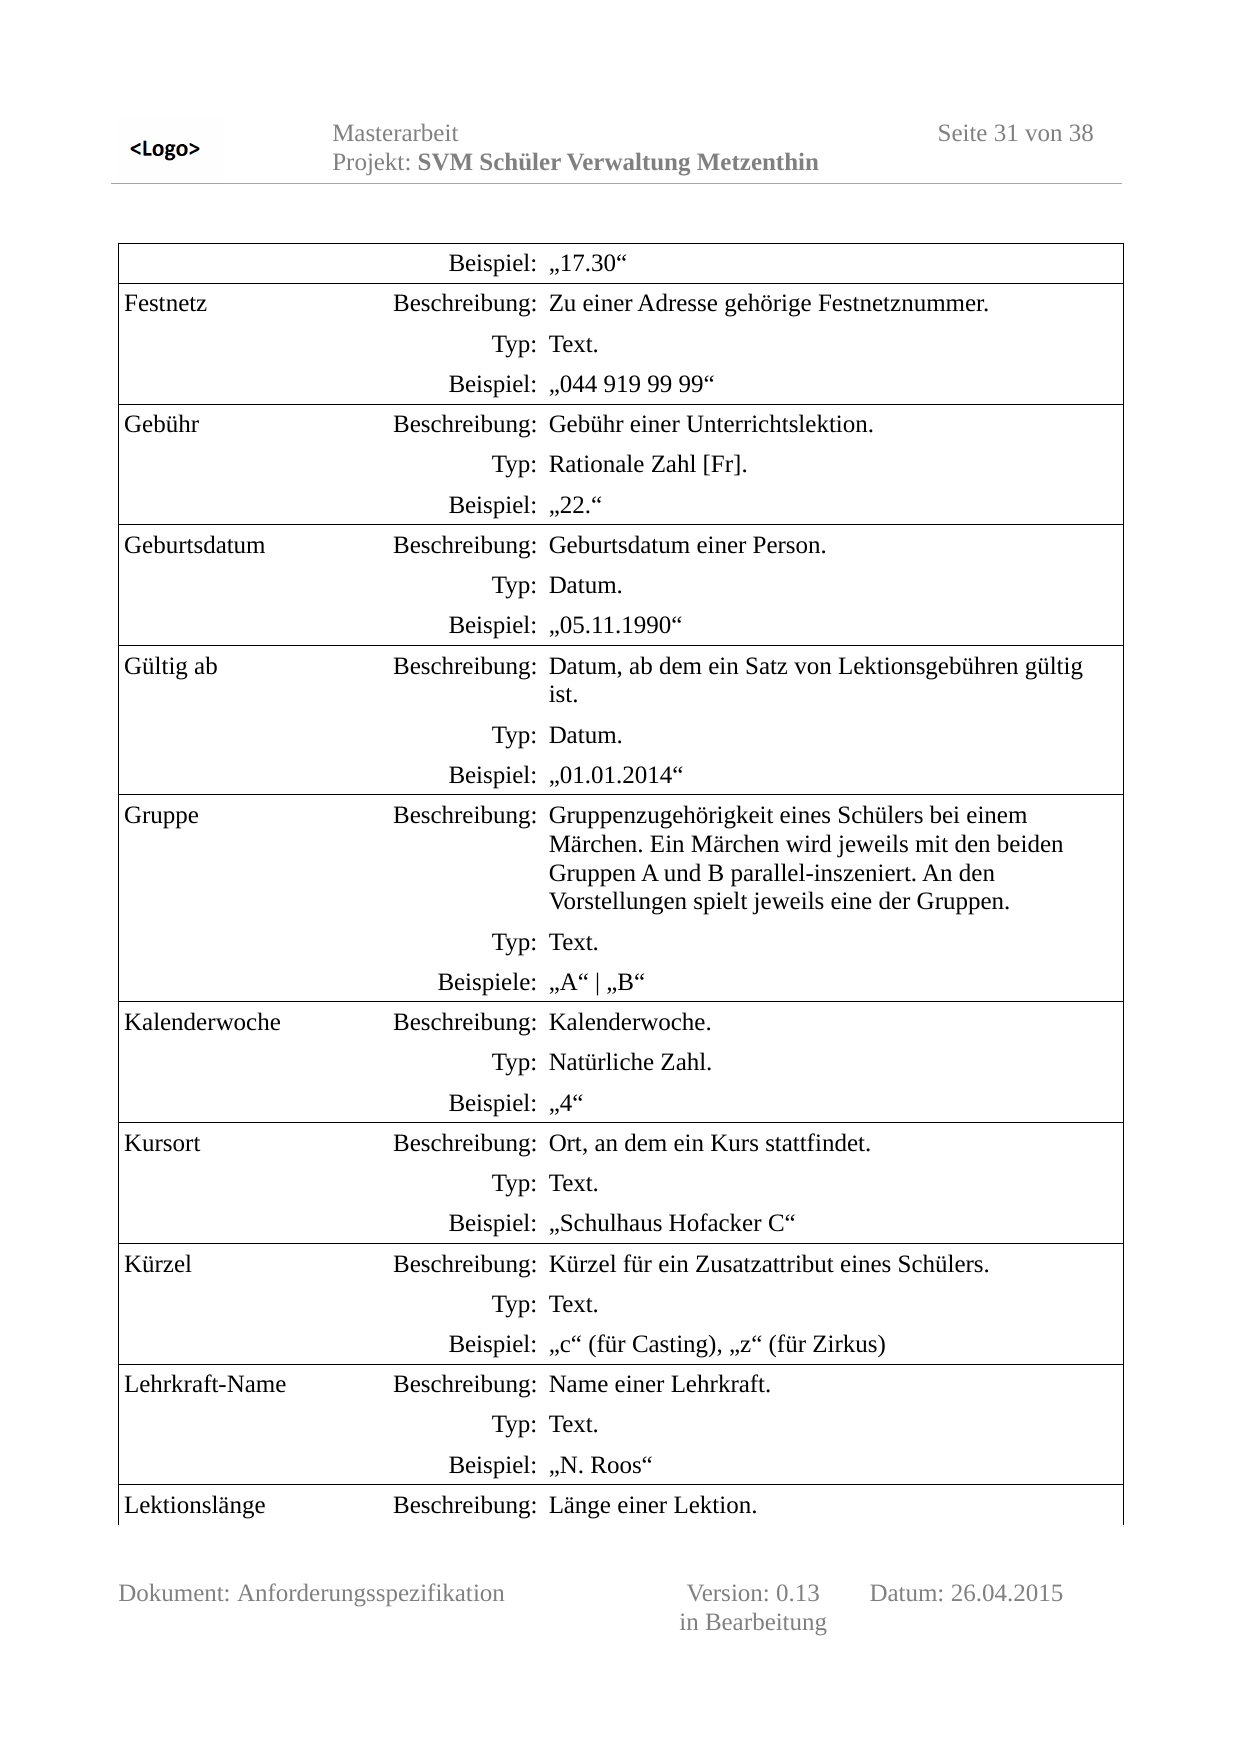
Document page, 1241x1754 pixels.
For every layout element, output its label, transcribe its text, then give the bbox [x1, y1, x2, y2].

table_cell Kalenderwoche. [543, 1002, 1123, 1042]
table_cell „4“ [543, 1082, 1123, 1122]
table_cell Gebühr [119, 405, 384, 444]
table_cell [119, 244, 384, 283]
table_cell Beschreibung: [384, 284, 543, 323]
table_cell [119, 961, 384, 1001]
table_cell „17.30“ [543, 244, 1123, 283]
table_cell Name einer Lehrkraft. [543, 1365, 1123, 1404]
table_cell Lektionslänge [119, 1485, 384, 1524]
table_cell [119, 1082, 384, 1122]
table_cell „01.01.2014“ [543, 754, 1123, 794]
table_cell Gebühr einer Unterrichtslektion. [543, 405, 1123, 444]
table_cell Zu einer Adresse gehörige Festnetznummer. [543, 284, 1123, 323]
table_cell Text. [543, 1404, 1123, 1444]
table_cell Typ: [384, 714, 543, 754]
table_cell Beispiele: [384, 961, 543, 1001]
table_cell Kürzel [119, 1244, 384, 1283]
table_cell Text. [543, 921, 1123, 961]
table_cell [119, 1203, 384, 1243]
table_cell [119, 605, 384, 645]
table_cell [119, 1404, 384, 1444]
table_cell „22.“ [543, 484, 1123, 524]
table_cell Datum, ab dem ein Satz von Lektionsgebühren gültig ist. [543, 646, 1123, 714]
table_cell Beschreibung: [384, 646, 543, 714]
table_cell Beispiel: [384, 605, 543, 645]
table_cell Text. [543, 1163, 1123, 1203]
table_cell Beispiel: [384, 754, 543, 794]
table_cell Text. [543, 323, 1123, 363]
table_cell Typ: [384, 1163, 543, 1203]
table_cell [119, 754, 384, 794]
table_cell [119, 1283, 384, 1323]
table_cell Beschreibung: [384, 405, 543, 444]
table_cell Datum. [543, 565, 1123, 605]
table_cell „Schulhaus Hofacker C“ [543, 1203, 1123, 1243]
table_cell [119, 565, 384, 605]
table_cell Beispiel: [384, 484, 543, 524]
table_cell Beispiel: [384, 244, 543, 283]
table_cell Kursort [119, 1123, 384, 1162]
table_cell Typ: [384, 1404, 543, 1444]
table_cell Typ: [384, 565, 543, 605]
table_cell Geburtsdatum [119, 525, 384, 564]
table_cell Lehrkraft-Name [119, 1365, 384, 1404]
table_cell „A“ | „B“ [543, 961, 1123, 1001]
table_cell Beschreibung: [384, 1002, 543, 1042]
table_cell [119, 921, 384, 961]
table_cell Typ: [384, 1283, 543, 1323]
table_cell Geburtsdatum einer Person. [543, 525, 1123, 564]
table_cell Typ: [384, 921, 543, 961]
table_cell Beispiel: [384, 1203, 543, 1243]
table_cell Beispiel: [384, 363, 543, 403]
picture [118, 118, 224, 183]
table_cell [119, 1444, 384, 1484]
table_cell „c“ (für Casting), „z“ (für Zirkus) [543, 1323, 1123, 1363]
table_cell Kalenderwoche [119, 1002, 384, 1042]
table_cell [119, 1042, 384, 1082]
table_cell Beschreibung: [384, 1485, 543, 1524]
table_cell [119, 363, 384, 403]
table_cell Beispiel: [384, 1082, 543, 1122]
table_cell Natürliche Zahl. [543, 1042, 1123, 1082]
table_cell Beispiel: [384, 1444, 543, 1484]
table_cell Datum. [543, 714, 1123, 754]
table_cell „044 919 99 99“ [543, 363, 1123, 403]
table_cell Festnetz [119, 284, 384, 323]
table_cell Länge einer Lektion. [543, 1485, 1123, 1524]
table_cell Text. [543, 1283, 1123, 1323]
table_cell Beschreibung: [384, 1123, 543, 1162]
table_cell Typ: [384, 323, 543, 363]
table_cell [119, 484, 384, 524]
table_cell Typ: [384, 444, 543, 484]
table_cell Beschreibung: [384, 1365, 543, 1404]
table_cell „N. Roos“ [543, 1444, 1123, 1484]
table_cell Rationale Zahl [Fr]. [543, 444, 1123, 484]
table_cell Beschreibung: [384, 525, 543, 564]
table_cell Gruppe [119, 795, 384, 921]
table_cell Gruppenzugehörigkeit eines Schülers bei einem Märchen. Ein Märchen wird jeweils mit den beiden Gruppen A und B parallel-inszeniert. An den Vorstellungen spielt jeweils eine der Gruppen. [543, 795, 1123, 921]
table_cell [119, 1163, 384, 1203]
table_cell [119, 1323, 384, 1363]
table_cell Beispiel: [384, 1323, 543, 1363]
table_cell Kürzel für ein Zusatzattribut eines Schülers. [543, 1244, 1123, 1283]
table_cell „05.11.1990“ [543, 605, 1123, 645]
table_cell Beschreibung: [384, 1244, 543, 1283]
table_cell [119, 444, 384, 484]
table_cell Beschreibung: [384, 795, 543, 921]
table_cell Gültig ab [119, 646, 384, 714]
table_cell [119, 714, 384, 754]
table_cell [119, 323, 384, 363]
table_cell Ort, an dem ein Kurs stattfindet. [543, 1123, 1123, 1162]
table_cell Typ: [384, 1042, 543, 1082]
